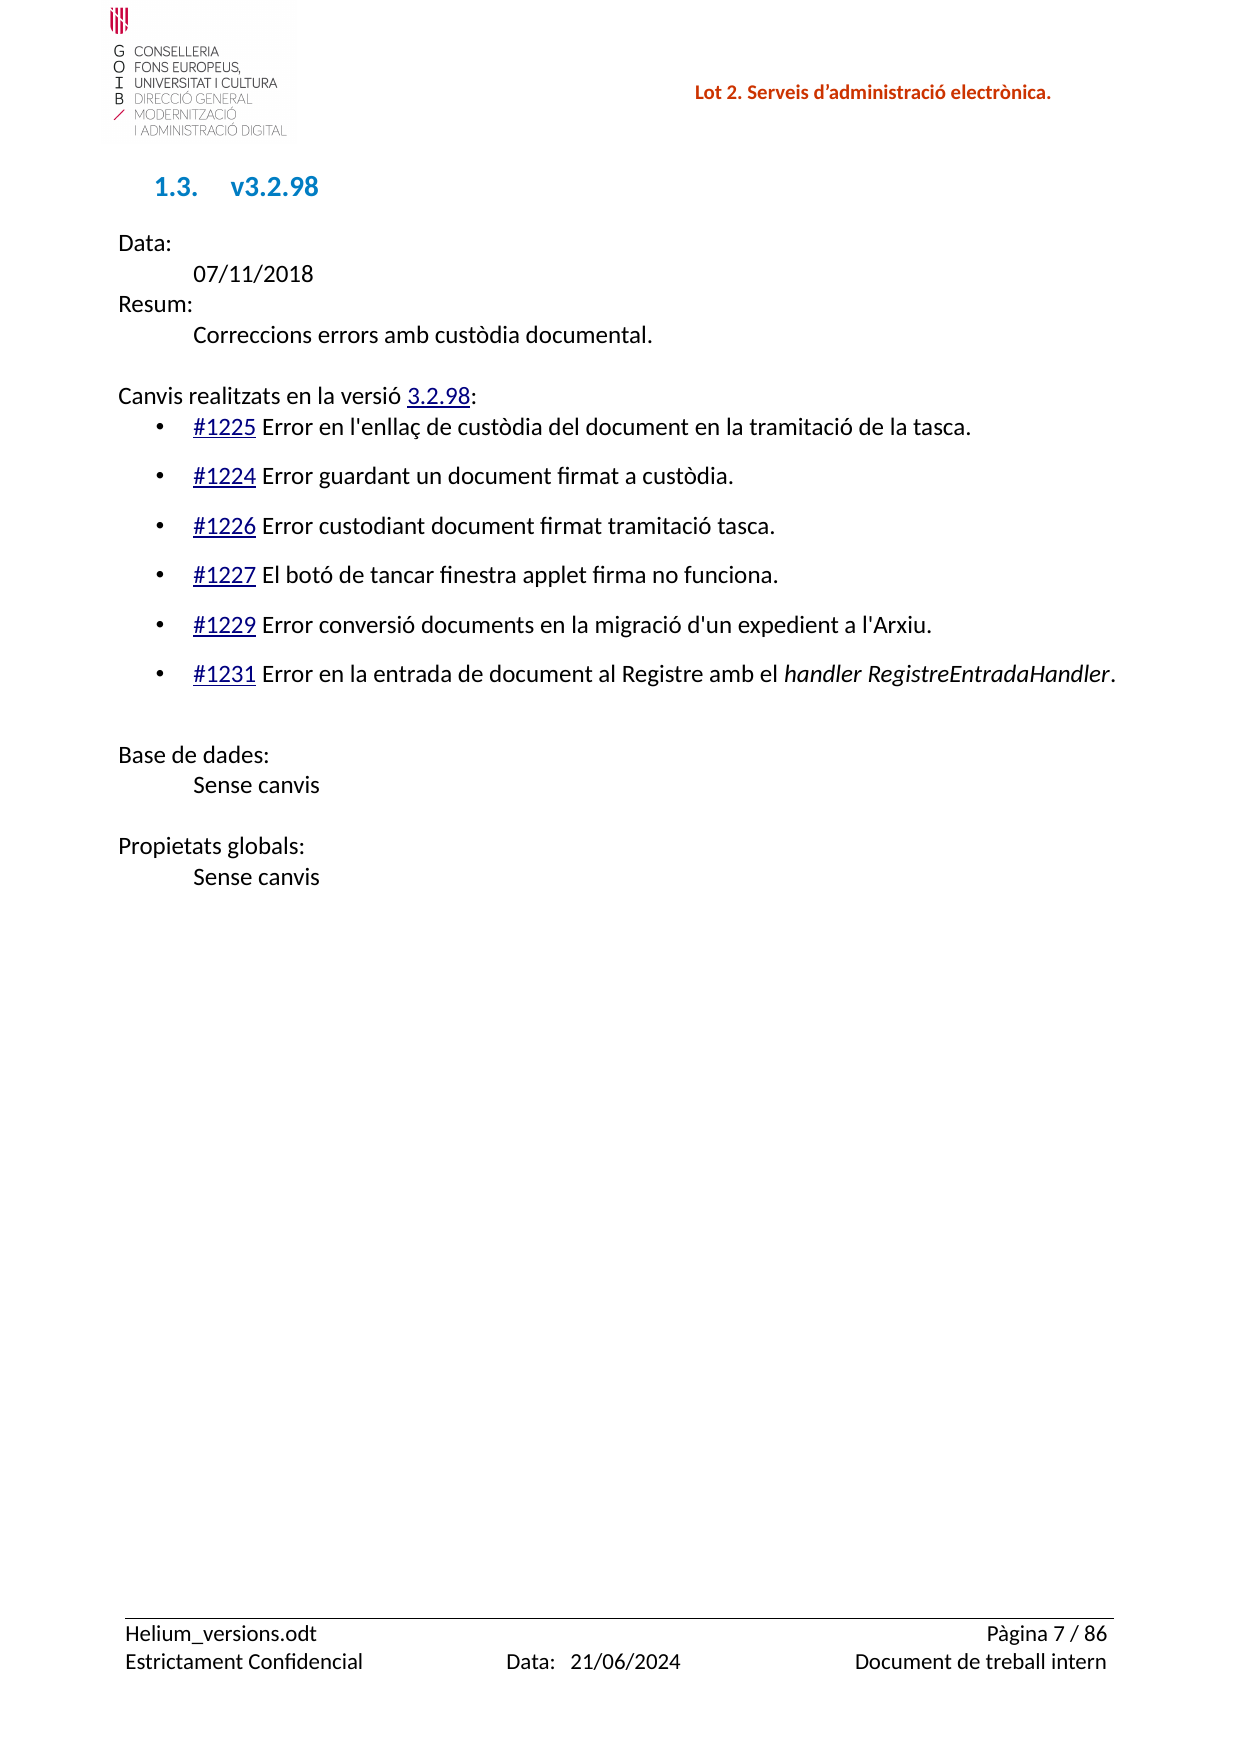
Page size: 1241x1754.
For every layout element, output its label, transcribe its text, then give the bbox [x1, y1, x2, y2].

list #1231 Error en la entrada de document al Registre amb el handler RegistreEntradaHandler. [156, 659, 1122, 689]
text Canvis realitzats en la versió 3.2.98: [118, 380, 1122, 411]
text 07/11/2018 [118, 258, 1122, 289]
text Sense canvis [118, 861, 1122, 891]
text Base de dades: [118, 739, 1122, 769]
list #1229 Error conversió documents en la migració d'un expedient a l'Arxiu. [156, 609, 1122, 639]
subtitle v3.2.98 [153, 168, 1122, 204]
list #1226 Error custodiant document firmat tramitació tasca. [156, 510, 1122, 540]
text Data: [118, 228, 1122, 258]
text Resum: [118, 289, 1122, 319]
text Sense canvis [118, 769, 1122, 800]
list #1227 El botó de tancar finestra applet firma no funciona. [156, 559, 1122, 590]
picture [100, 0, 297, 144]
text Correccions errors amb custòdia documental. [118, 319, 1122, 350]
text Propietats globals: [118, 830, 1122, 861]
list #1225 Error en l'enllaç de custòdia del document en la tramitació de la tasca. [156, 411, 1122, 441]
list #1224 Error guardant un document firmat a custòdia. [156, 460, 1122, 491]
